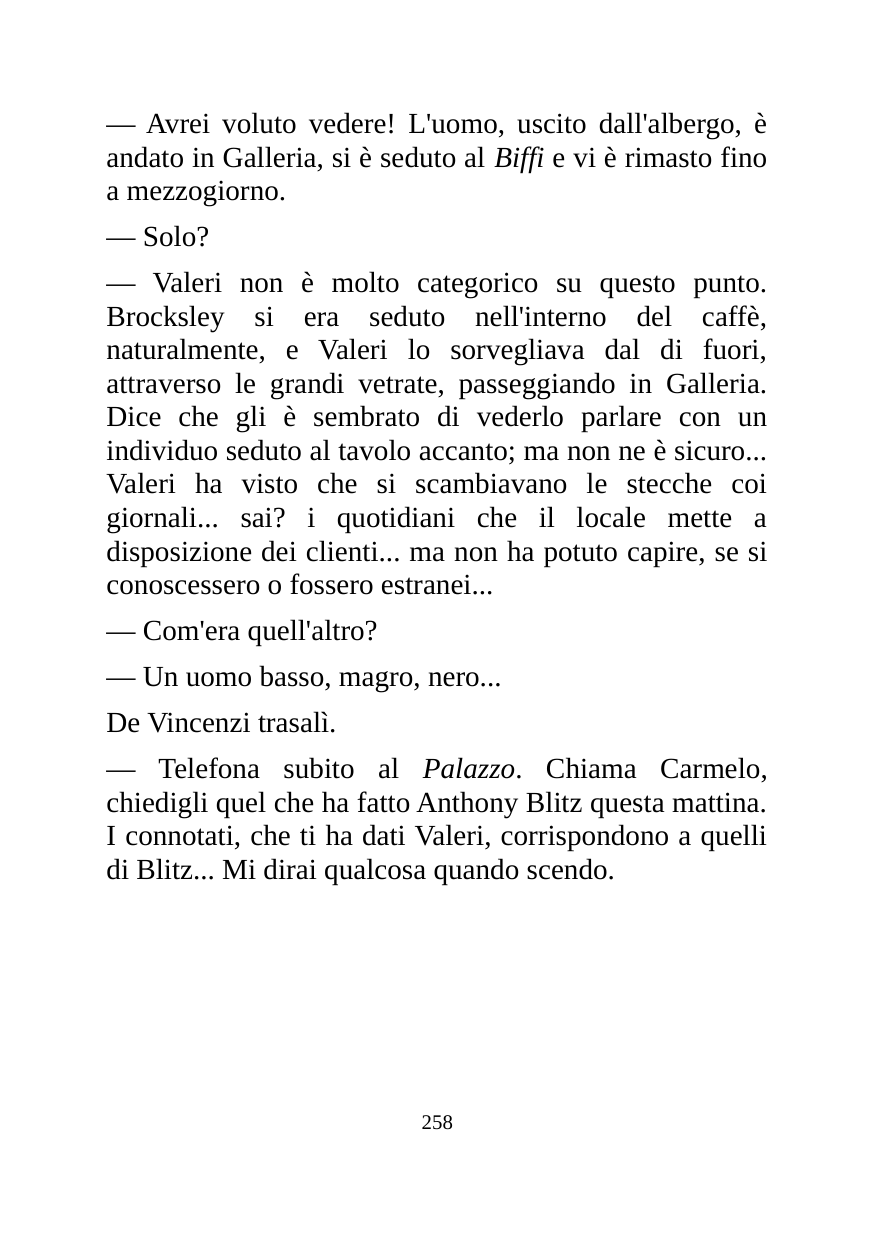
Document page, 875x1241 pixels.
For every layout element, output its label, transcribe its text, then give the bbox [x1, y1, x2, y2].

text — Telefona subito al Palazzo. Chiama Carmelo, chiedigli quel che ha fatto Anthony Blitz questa mattina. I connotati, che ti ha dati Valeri, corrispondono a quelli di Blitz... Mi dirai qualcosa quando scendo. [106, 751, 768, 886]
text — Valeri non è molto categorico su questo punto. Brocksley si era seduto nell'interno del caffè, naturalmente, e Valeri lo sorvegliava dal di fuori, attraverso le grandi vetrate, passeggiando in Galleria. Dice che gli è sembrato di vederlo parlare con un individuo seduto al tavolo accanto; ma non ne è sicuro... Valeri ha visto che si scambiavano le stecche coi giornali... sai? i quotidiani che il locale mette a disposizione dei clienti... ma non ha potuto capire, se si conoscessero o fossero estranei... [106, 265, 768, 601]
text — Solo? [106, 219, 768, 253]
text De Vincenzi trasalì. [106, 705, 768, 739]
text — Com'era quell'altro? [106, 613, 768, 647]
text — Un uomo basso, magro, nero... [106, 659, 768, 693]
text — Avrei voluto vedere! L'uomo, uscito dall'albergo, è andato in Galleria, si è seduto al Biffi e vi è rimasto fino a mezzogiorno. [106, 106, 768, 207]
